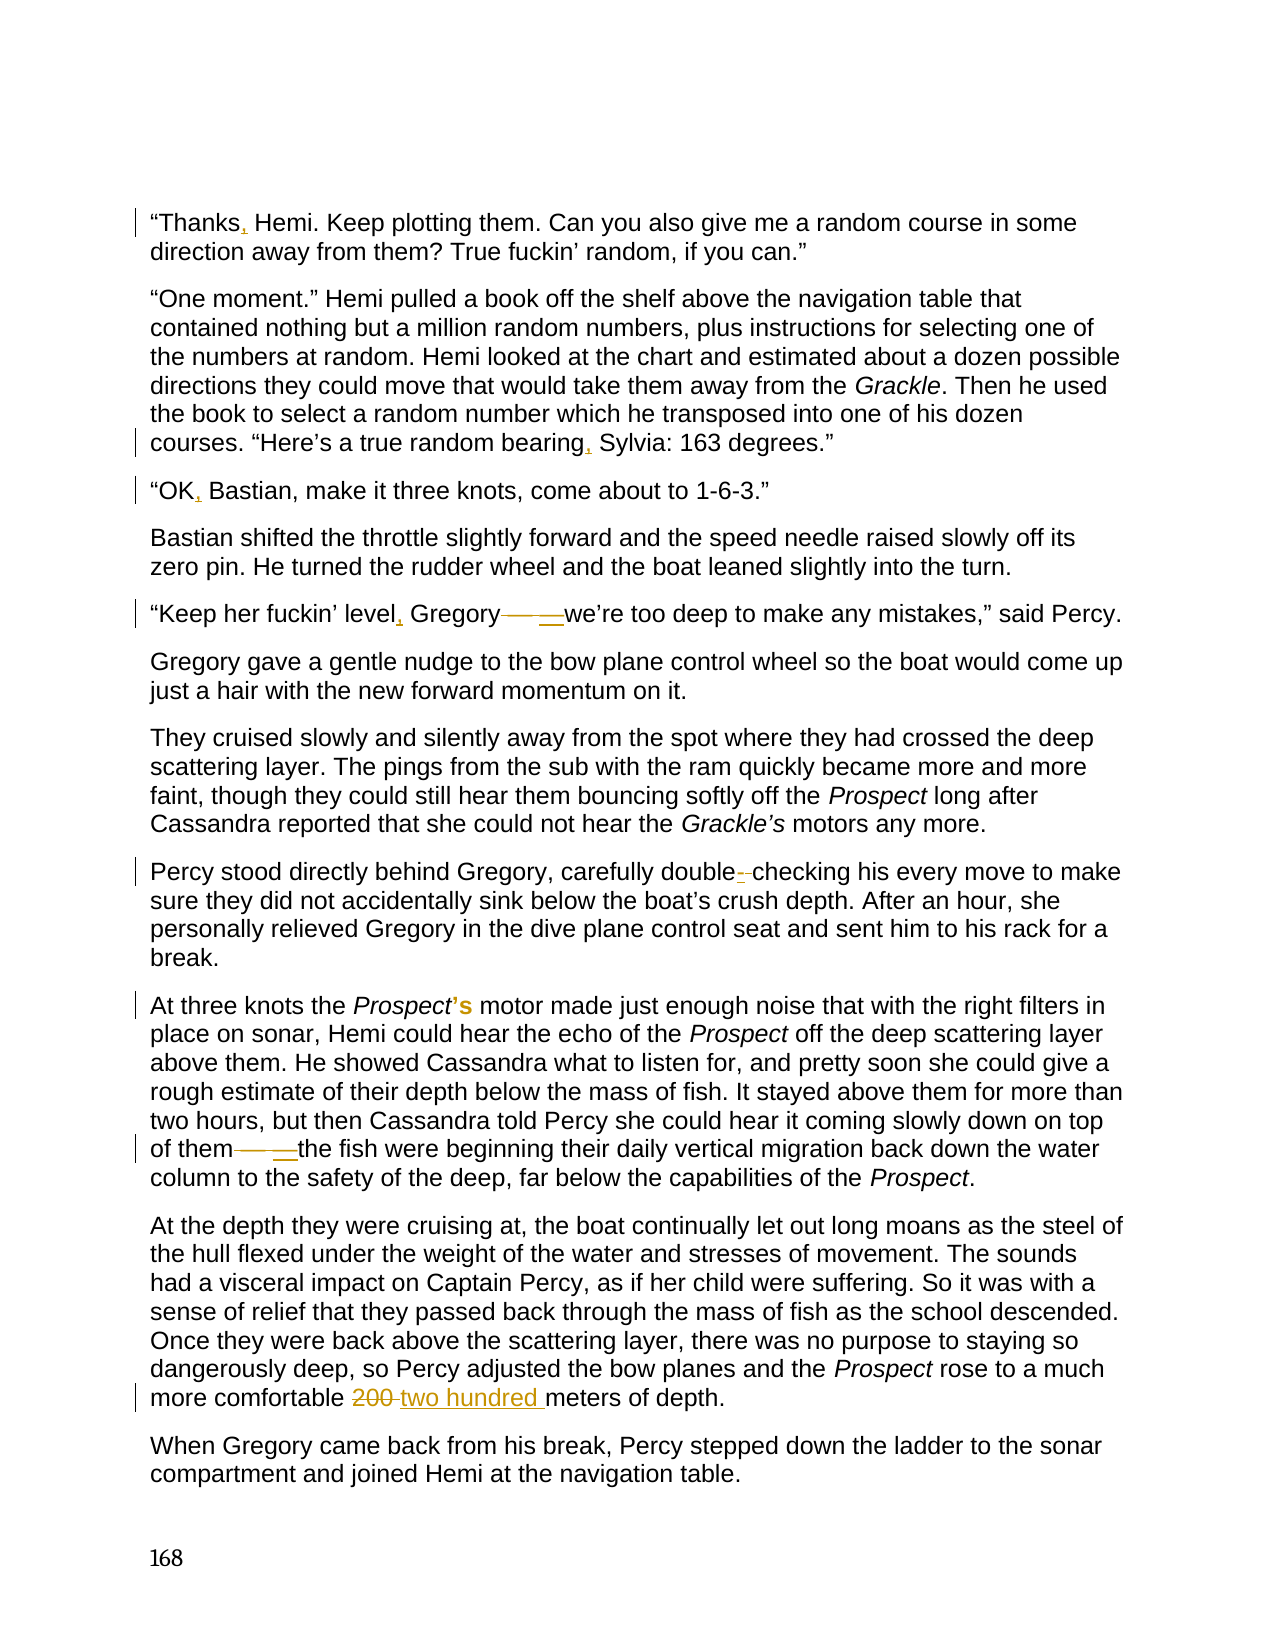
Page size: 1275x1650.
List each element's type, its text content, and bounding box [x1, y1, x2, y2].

text “One moment.” Hemi pulled a book off the shelf above the navigation table that contained nothing but a million random numbers, plus instructions for selecting one of the numbers at random. Hemi looked at the chart and estimated about a dozen possible directions they could move that would take them away from the Grackle. Then he used the book to select a random number which he transposed into one of his dozen courses. “Here’s a true random bearing, Sylvia: 163 degrees.” [150, 284, 1125, 457]
text “Keep her fuckin’ level, Gregory—we’re too deep to make any mistakes,” said Percy. [150, 599, 1125, 628]
text Gregory gave a gentle nudge to the bow plane control wheel so the boat would come up just a hair with the new forward momentum on it. [150, 647, 1125, 704]
text At the depth they were cruising at, the boat continually let out long moans as the steel of the hull flexed under the weight of the water and stresses of movement. The sounds had a visceral impact on Captain Percy, as if her child were suffering. So it was with a sense of relief that they passed back through the mass of fish as the school descended. Once they were back above the scattering layer, there was no purpose to staying so dangerously deep, so Percy adjusted the bow planes and the Prospect rose to a much more comfortable two hundred meters of depth. [150, 1211, 1125, 1412]
text Bastian shifted the throttle slightly forward and the speed needle raised slowly off its zero pin. He turned the rudder wheel and the boat leaned slightly into the turn. [150, 523, 1125, 581]
text At three knots the Prospect’s motor made just enough noise that with the right filters in place on sonar, Hemi could hear the echo of the Prospect off the deep scattering layer above them. He showed Cassandra what to listen for, and pretty soon she could give a rough estimate of their depth below the mass of fish. It stayed above them for more than two hours, but then Cassandra told Percy she could hear it coming slowly down on top of them—the fish were beginning their daily vertical migration back down the water column to the safety of the deep, far below the capabilities of the Prospect. [150, 991, 1125, 1192]
text Percy stood directly behind Gregory, carefully double-checking his every move to make sure they did not accidentally sink below the boat’s crush depth. After an hour, she personally relieved Gregory in the dive plane control seat and sent him to his rack for a break. [150, 857, 1125, 972]
text They cruised slowly and silently away from the spot where they had crossed the deep scattering layer. The pings from the sub with the ram quickly became more and more faint, though they could still hear them bouncing softly off the Prospect long after Cassandra reported that she could not hear the Grackle’s motors any more. [150, 723, 1125, 838]
text “Thanks, Hemi. Keep plotting them. Can you also give me a random course in some direction away from them? True fuckin’ random, if you can.” [150, 208, 1125, 266]
text “OK, Bastian, make it three knots, come about to 1-6-3.” [150, 476, 1125, 504]
text When Gregory came back from his break, Percy stepped down the ladder to the sonar compartment and joined Hemi at the navigation table. [150, 1431, 1125, 1488]
